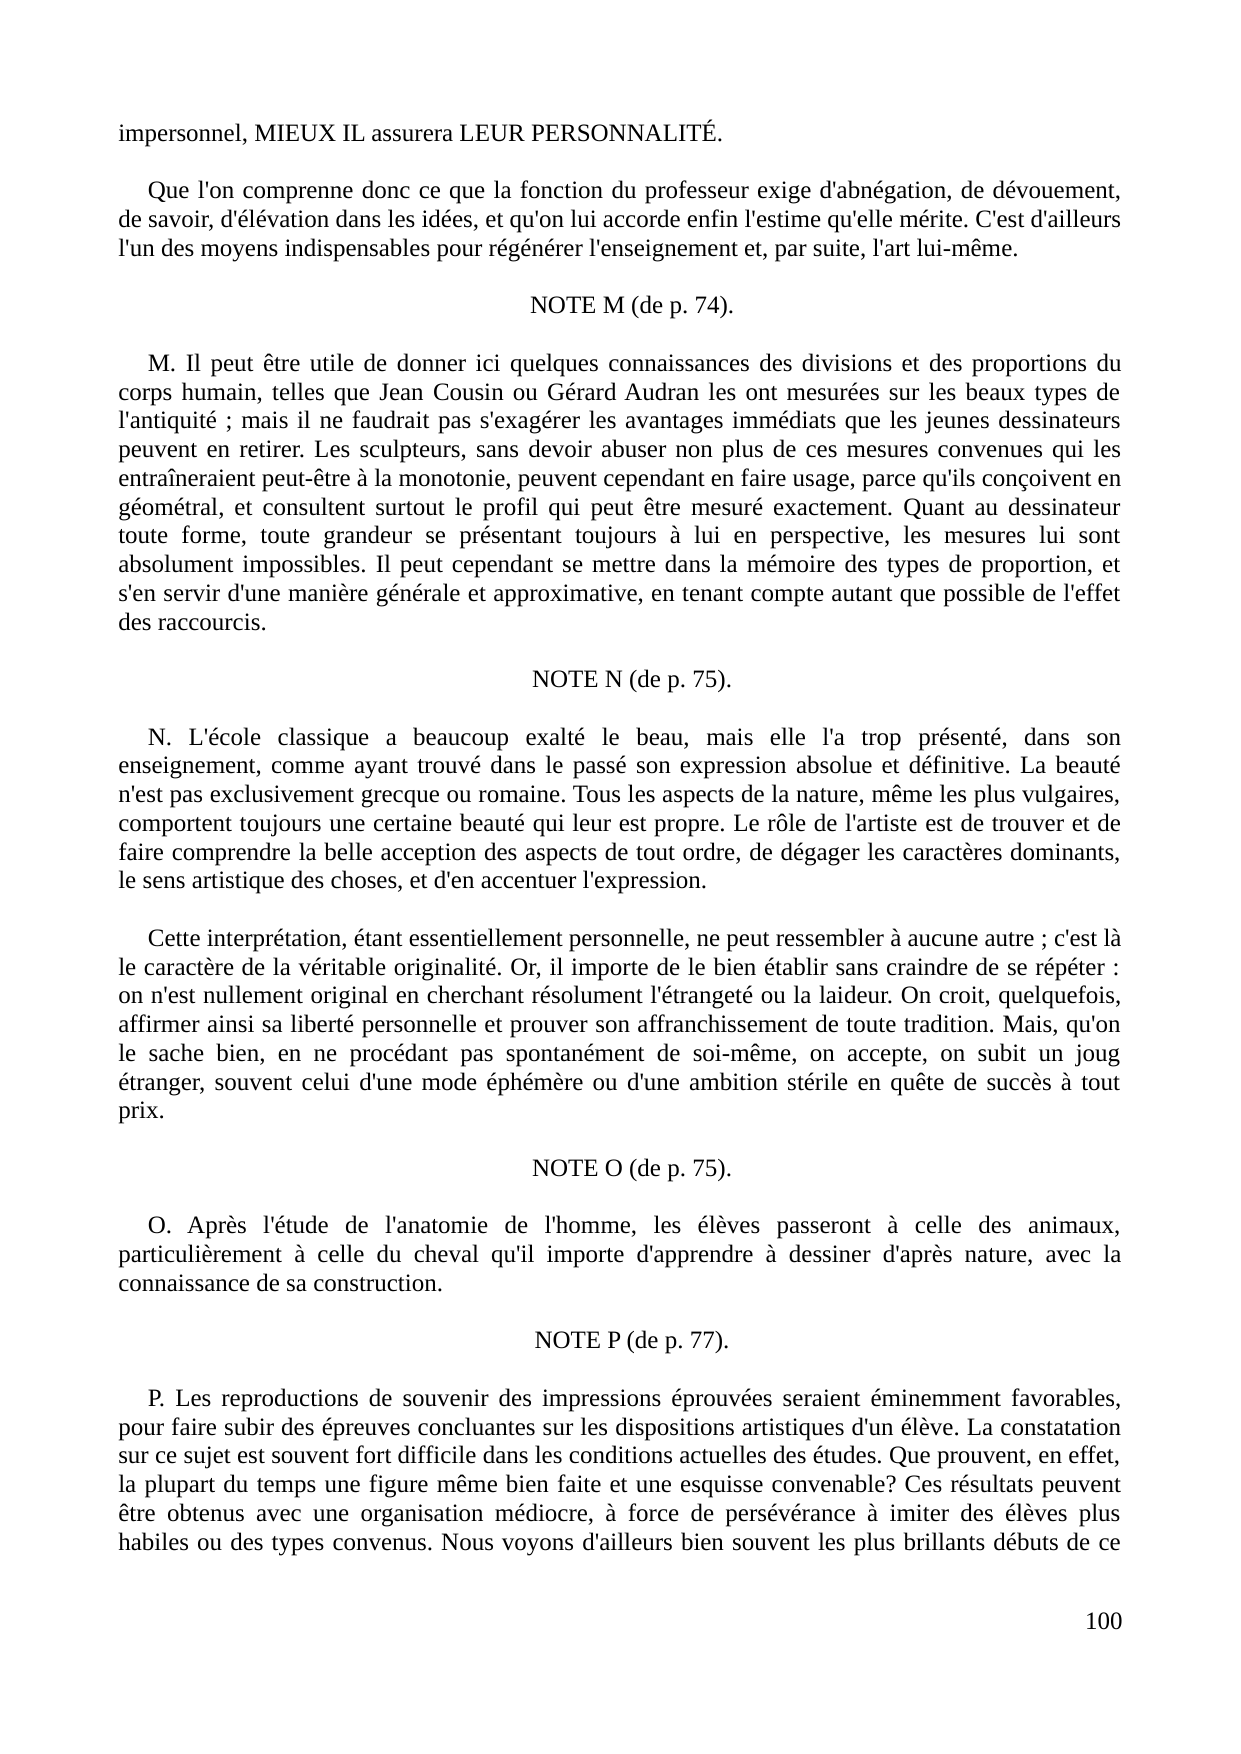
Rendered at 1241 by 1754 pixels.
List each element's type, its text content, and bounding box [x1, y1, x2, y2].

text M. Il peut être utile de donner ici quelques connaissances des divisions et des proportions du corps humain, telles que Jean Cousin ou Gérard Audran les ont mesurées sur les beaux types de l'antiquité ; mais il ne faudrait pas s'exagérer les avantages immédiats que les jeunes dessinateurs peuvent en retirer. Les sculpteurs, sans devoir abuser non plus de ces mesures convenues qui les entraîneraient peut-être à la monotonie, peuvent cependant en faire usage, parce qu'ils conçoivent en géométral, et consultent surtout le profil qui peut être mesuré exactement. Quant au dessinateur toute forme, toute grandeur se présentant toujours à lui en perspective, les mesures lui sont absolument impossibles. Il peut cependant se mettre dans la mémoire des types de proportion, et s'en servir d'une manière générale et approximative, en tenant compte autant que possible de l'effet des raccourcis. [118, 348, 1122, 636]
text NOTE O (de p. 75). [118, 1153, 1122, 1182]
text Que l'on comprenne donc ce que la fonction du professeur exige d'abnégation, de dévouement, de savoir, d'élévation dans les idées, et qu'on lui accorde enfin l'estime qu'elle mérite. C'est d'ailleurs l'un des moyens indispensables pour régénérer l'enseignement et, par suite, l'art lui-même. [118, 176, 1122, 262]
text NOTE M (de p. 74). [118, 291, 1122, 319]
text P. Les reproductions de souvenir des impressions éprouvées seraient éminemment favorables, pour faire subir des épreuves concluantes sur les dispositions artistiques d'un élève. La constatation sur ce sujet est souvent fort difficile dans les conditions actuelles des études. Que prouvent, en effet, la plupart du temps une figure même bien faite et une esquisse convenable? Ces résultats peuvent être obtenus avec une organisation médiocre, à force de persévérance à imiter des élèves plus habiles ou des types convenus. Nous voyons d'ailleurs bien souvent les plus brillants débuts de ce [118, 1383, 1122, 1556]
text Cette interprétation, étant essentiellement personnelle, ne peut ressembler à aucune autre ; c'est là le caractère de la véritable originalité. Or, il importe de le bien établir sans craindre de se répéter : on n'est nullement original en cherchant résolument l'étrangeté ou la laideur. On croit, quelquefois, affirmer ainsi sa liberté personnelle et prouver son affranchissement de toute tradition. Mais, qu'on le sache bien, en ne procédant pas spontanément de soi-même, on accepte, on subit un joug étranger, souvent celui d'une mode éphémère ou d'une ambition stérile en quête de succès à tout prix. [118, 923, 1122, 1124]
text impersonnel, MIEUX IL assurera LEUR PERSONNALITÉ. [118, 118, 1122, 147]
text NOTE P (de p. 77). [118, 1326, 1122, 1354]
text NOTE N (de p. 75). [118, 664, 1122, 693]
text N. L'école classique a beaucoup exalté le beau, mais elle l'a trop présenté, dans son enseignement, comme ayant trouvé dans le passé son expression absolue et définitive. La beauté n'est pas exclusivement grecque ou romaine. Tous les aspects de la nature, même les plus vulgaires, comportent toujours une certaine beauté qui leur est propre. Le rôle de l'artiste est de trouver et de faire comprendre la belle acception des aspects de tout ordre, de dégager les caractères dominants, le sens artistique des choses, et d'en accentuer l'expression. [118, 722, 1122, 894]
text O. Après l'étude de l'anatomie de l'homme, les élèves passeront à celle des animaux, particulièrement à celle du cheval qu'il importe d'apprendre à dessiner d'après nature, avec la connaissance de sa construction. [118, 1211, 1122, 1297]
